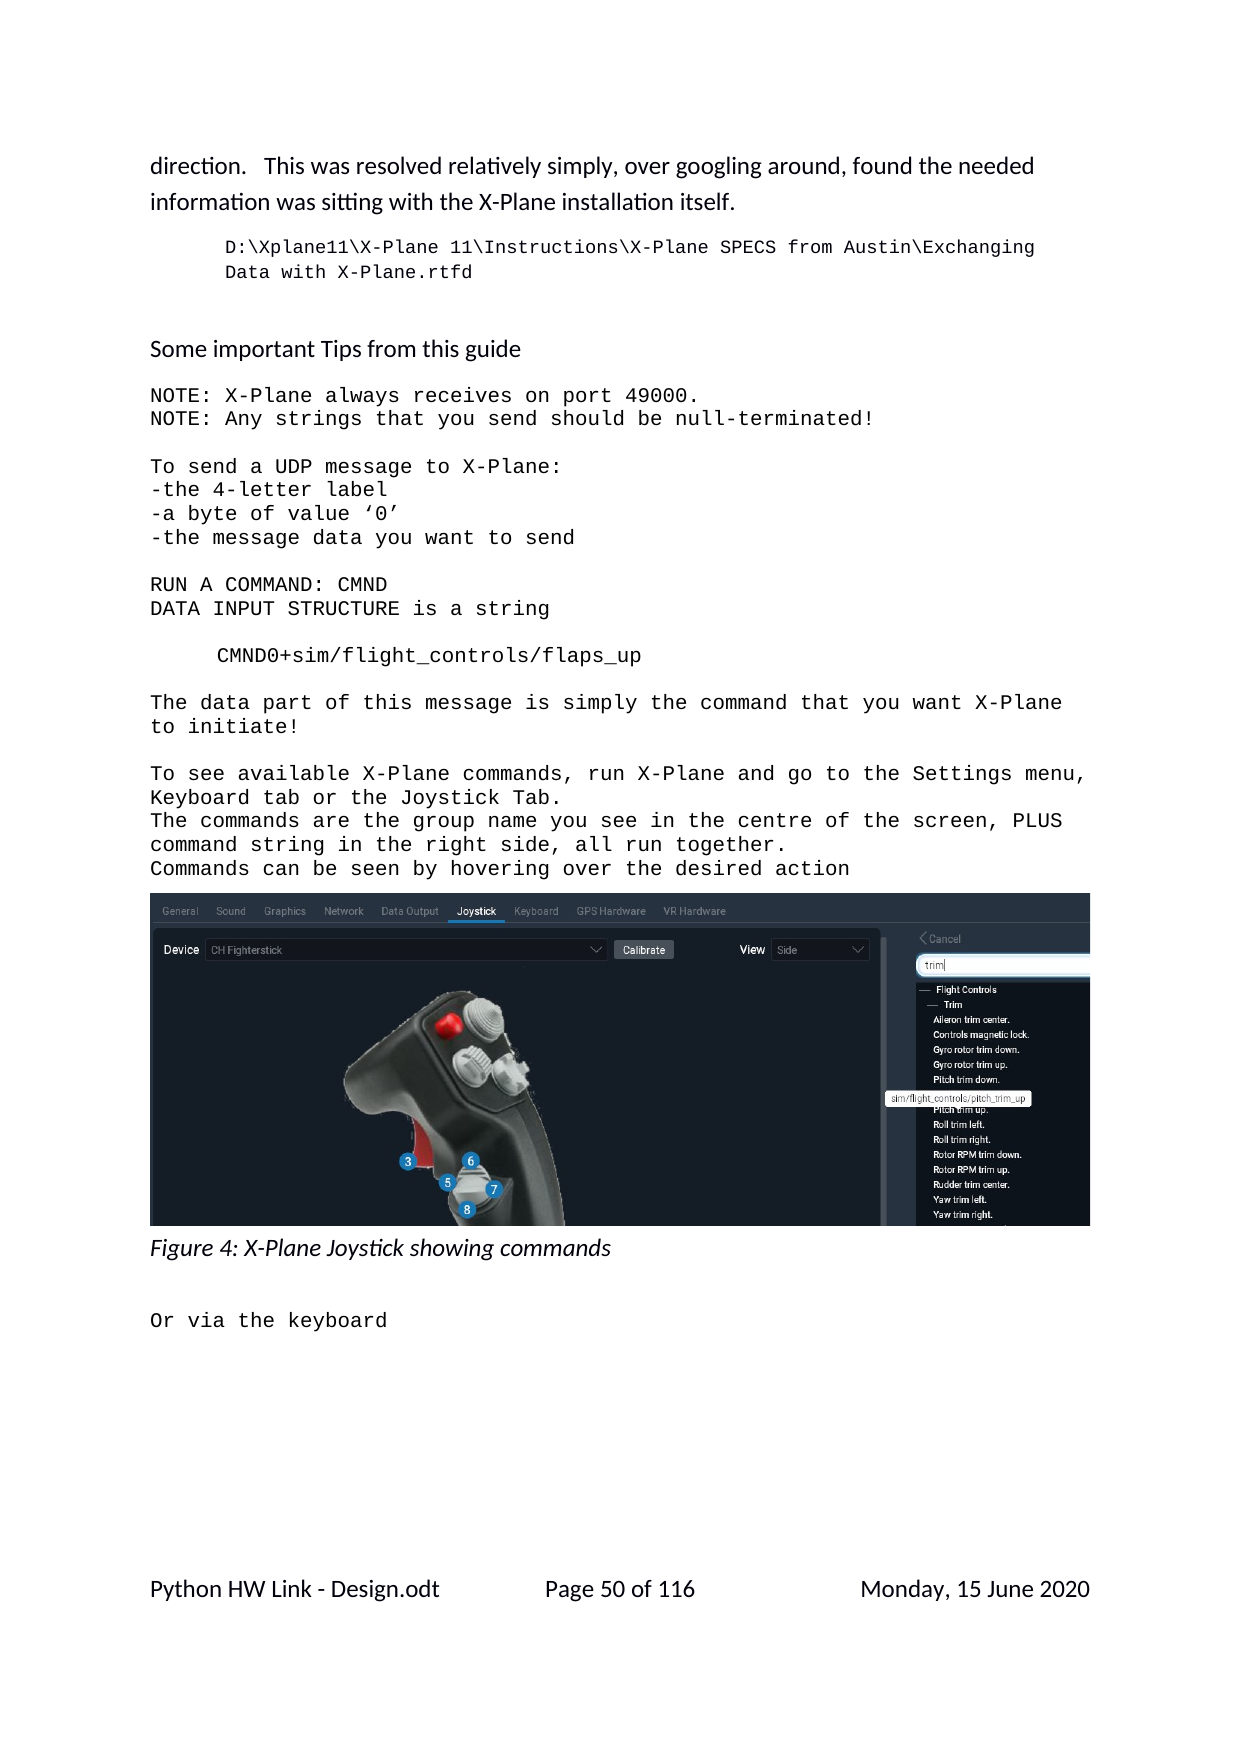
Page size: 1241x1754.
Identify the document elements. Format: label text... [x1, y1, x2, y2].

text NOTE: Any strings that you send should be null-terminated! [150, 408, 1090, 432]
text To send a UDP message to X-Plane: [150, 456, 1090, 479]
text Some important Tips from this guide [150, 334, 1090, 364]
text D:\Xplane11\X-Plane 11\Instructions\X-Plane SPECS from Austin\Exchanging Data with X-Plane.rtfd [225, 238, 1090, 284]
text RUN A COMMAND: CMND [150, 574, 1090, 598]
text -a byte of value ‘0’ [150, 503, 1090, 527]
picture [150, 893, 1091, 1226]
text -the 4-letter label [150, 479, 1090, 503]
text Or via the keyboard [150, 1310, 1090, 1333]
text The commands are the group name you see in the centre of the screen, PLUS command string in the right side, all run together. [150, 810, 1090, 858]
text CMND0+sim/flight_controls/flaps_up [150, 645, 1090, 668]
text To see available X-Plane commands, run X-Plane and go to the Settings menu, Keyboard tab or the Joystick Tab. [150, 763, 1090, 810]
text direction. This was resolved relatively simply, over googling around, found the needed information was sitting with the X-Plane installation itself. [150, 150, 1090, 217]
text Figure 4: X-Plane Joystick showing commands [150, 1226, 1090, 1262]
text -the message data you want to send [150, 527, 1090, 550]
text NOTE: X-Plane always receives on port 49000. [150, 385, 1090, 408]
text Commands can be seen by hovering over the desired action [150, 858, 1090, 881]
text The data part of this message is simply the command that you want X-Plane to initiate! [150, 692, 1090, 739]
text DATA INPUT STRUCTURE is a string [150, 598, 1090, 621]
